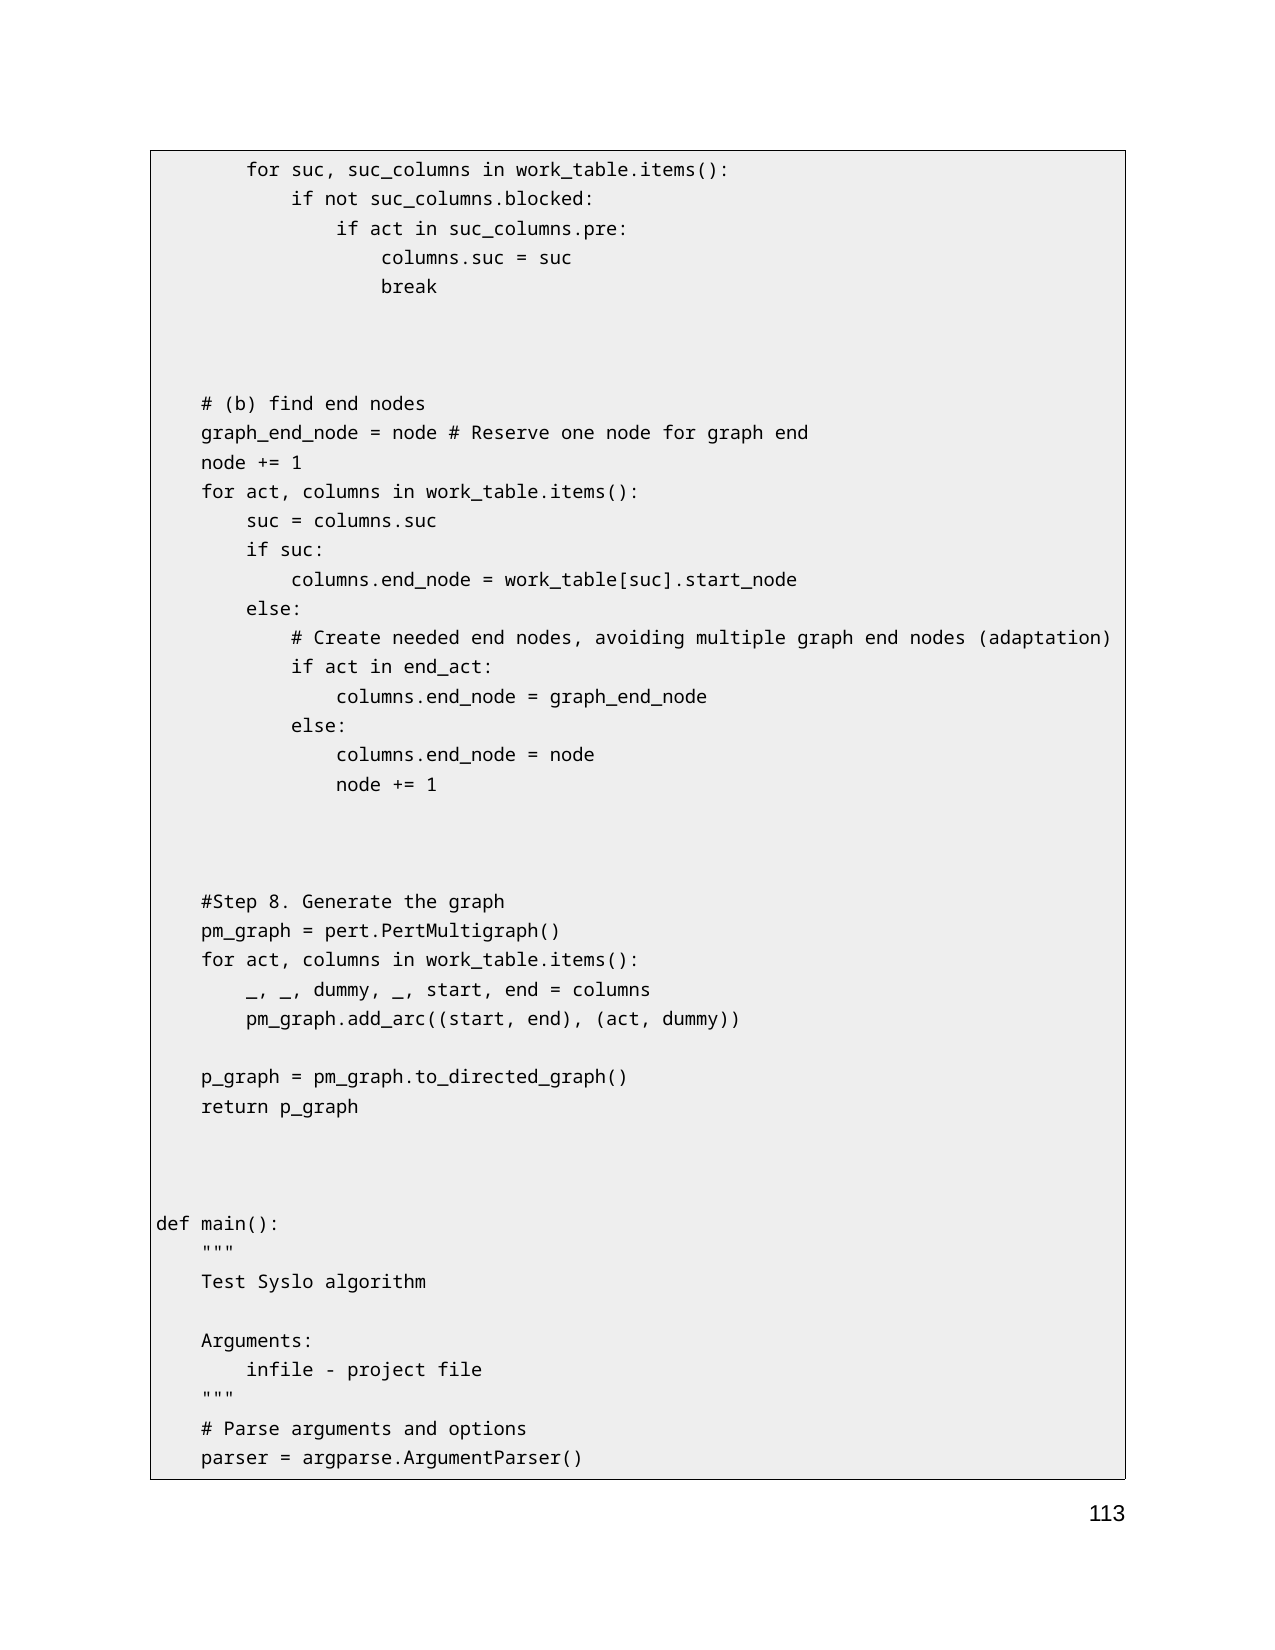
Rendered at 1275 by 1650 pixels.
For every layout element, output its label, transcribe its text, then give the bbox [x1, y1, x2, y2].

table_header for suc, suc_columns in work_table.items(): if not suc_columns.blocked: if act in suc_columns.pre: columns.suc = suc break # (b) find end nodes graph_end_node = node # Reserve one node for graph end node += 1 for act, columns in work_table.items(): suc = columns.suc if suc: columns.end_node = work_table[suc].start_node else: # Create needed end nodes, avoiding multiple graph end nodes (adaptation) if act in end_act: columns.end_node = graph_end_node else: columns.end_node = node node += 1 #Step 8. Generate the graph pm_graph = pert.PertMultigraph() for act, columns in work_table.items(): _, _, dummy, _, start, end = columns pm_graph.add_arc((start, end), (act, dummy)) p_graph = pm_graph.to_directed_graph() return p_graph def main(): """ Test Syslo algorithm Arguments: infile - project file """ # Parse arguments and options parser = argparse.ArgumentParser() [151, 151, 1125, 1479]
